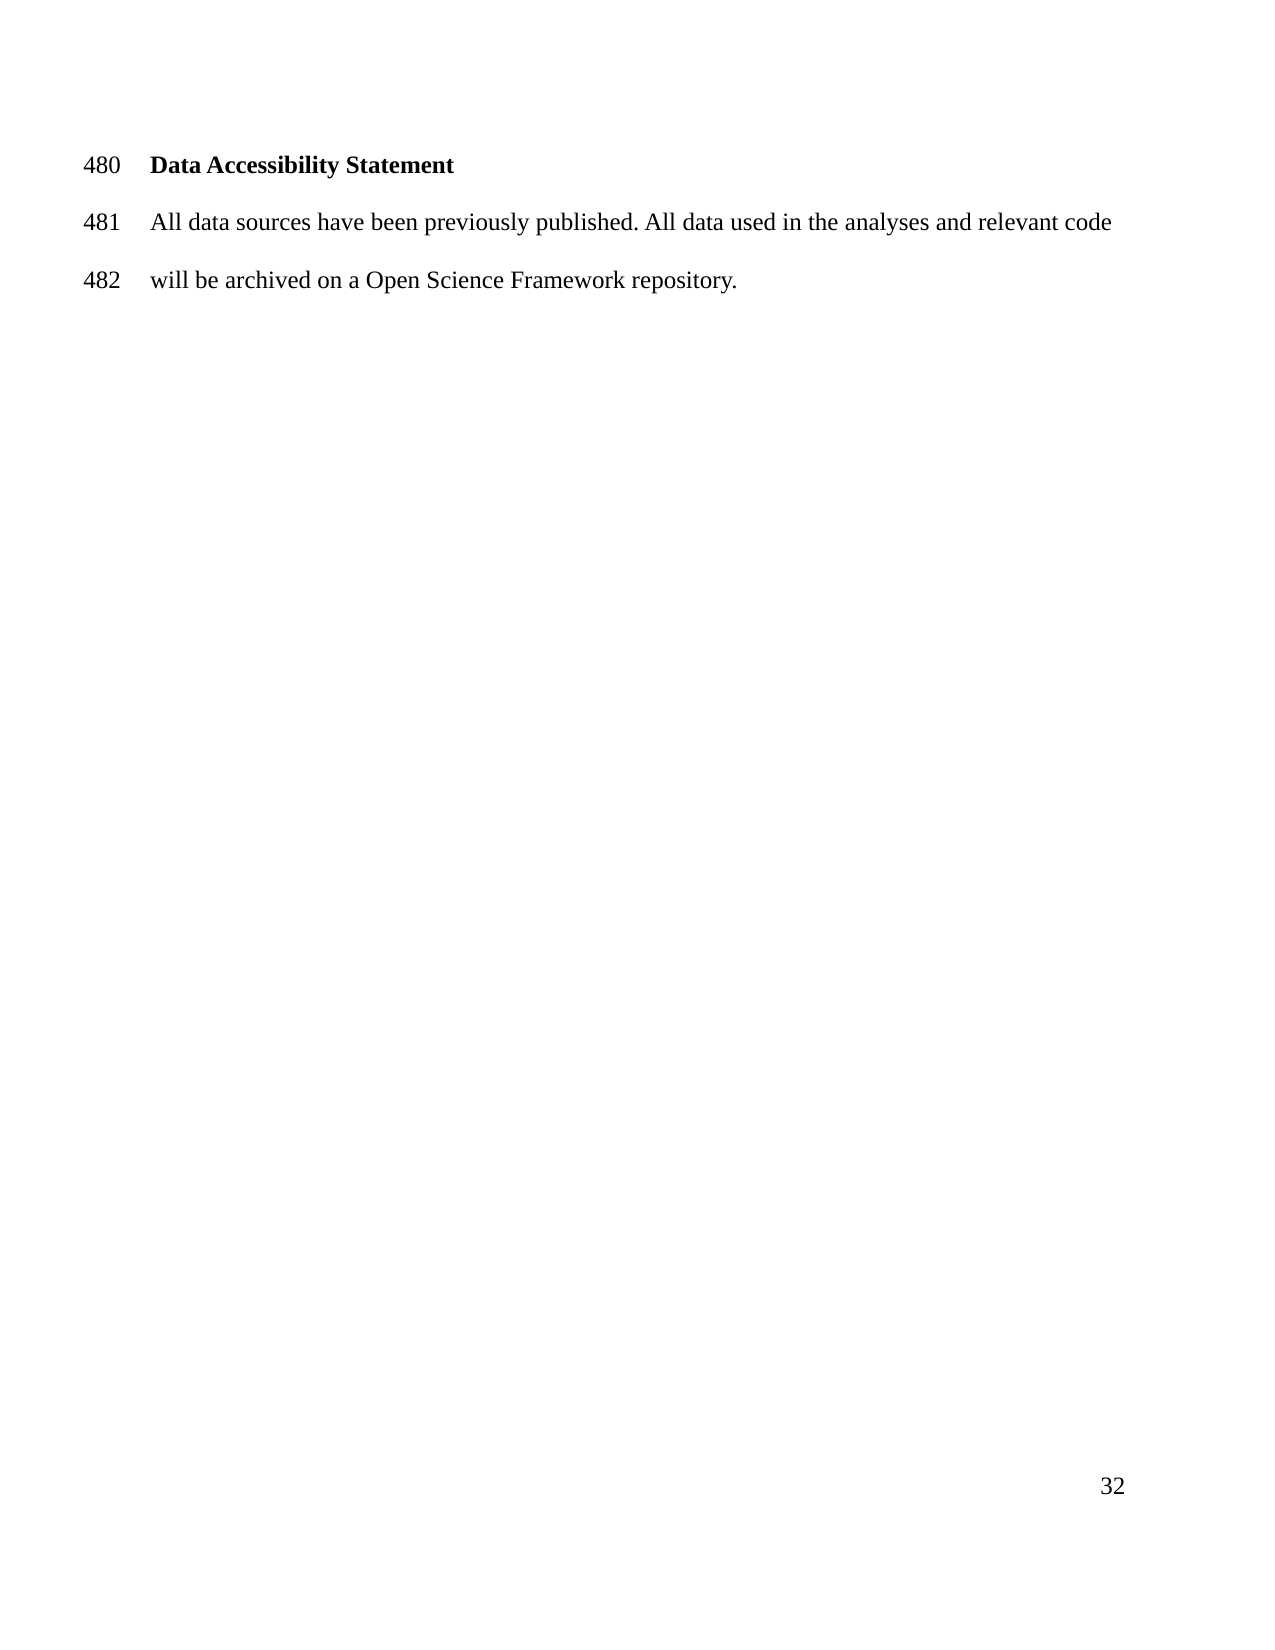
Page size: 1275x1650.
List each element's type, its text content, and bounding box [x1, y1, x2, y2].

text All data sources have been previously published. All data used in the analyses and relevant code will be archived on a Open Science Framework repository. [150, 207, 1125, 294]
text Data Accessibility Statement [150, 150, 1125, 179]
